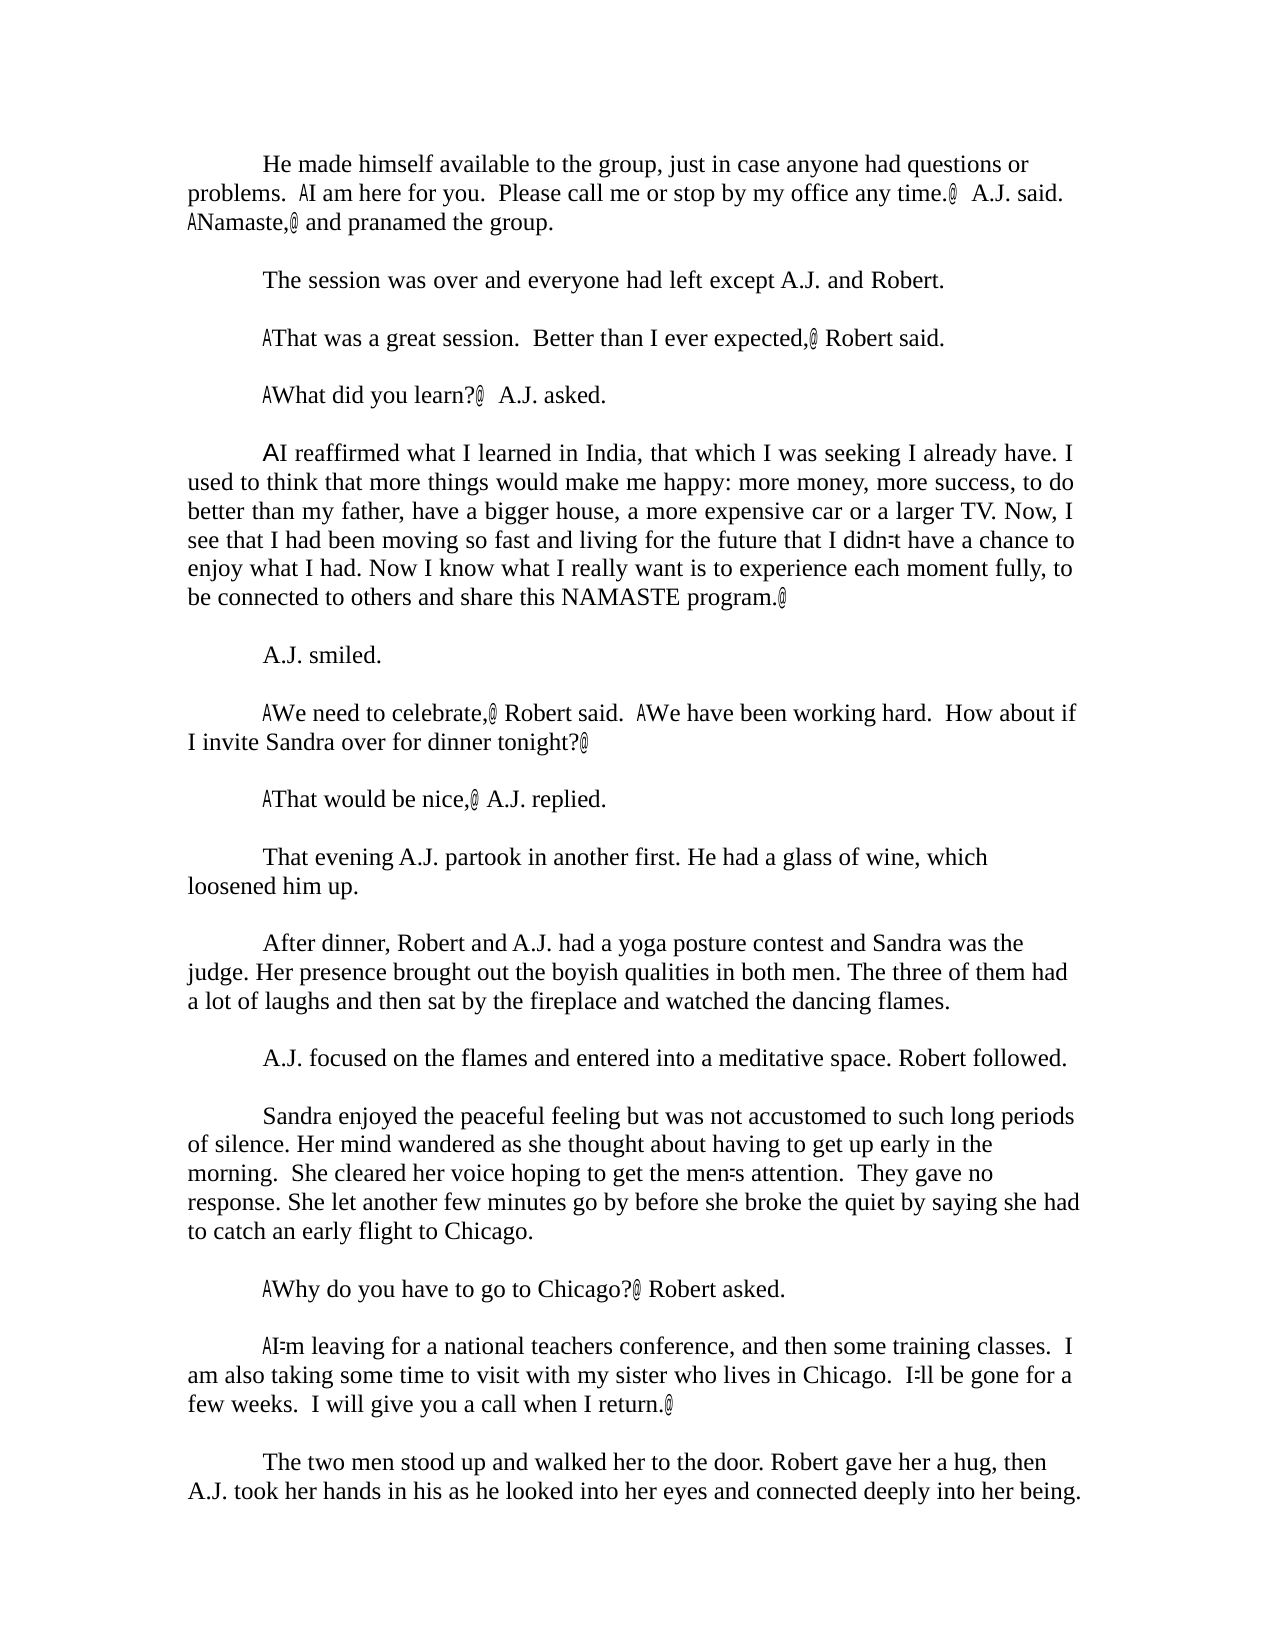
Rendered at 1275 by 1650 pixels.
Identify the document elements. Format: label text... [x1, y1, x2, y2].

text A.J. focused on the flames and entered into a meditative space. Robert followed. [262, 1043, 1100, 1072]
text That evening A.J. partook in another first. He had a glass of wine, which loosened him up. [187, 842, 1071, 899]
text The two men stood up and walked her to the door. Robert gave her a hug, then [262, 1447, 1100, 1476]
text A.J. took her hands in his as he looked into her eyes and connected deeply into her being. [187, 1476, 1100, 1504]
text AWe need to celebrate,@ Robert said. AWe have been working hard. How about if I invite Sandra over for dinner tonight?@ [187, 698, 1079, 755]
text After dinner, Robert and A.J. had a yoga posture contest and Sandra was the judge. Her presence brought out the boyish qualities in both men. The three of them had a lot of laughs and then sat by the fireplace and watched the dancing flames. [187, 928, 1073, 1014]
text Sandra enjoyed the peaceful feeling but was not accustomed to such long periods of silence. Her mind wandered as she thought about having to get up early in the morning. She cleared her voice hoping to get the men=s attention. They gave no response. She let another few minutes go by before she broke the quiet by saying she had to catch an early flight to Chicago. [187, 1101, 1084, 1245]
text AThat would be nice,@ A.J. replied. [262, 784, 1100, 813]
text AI=m leaving for a national teachers conference, and then some training classes. I am also taking some time to visit with my sister who lives in Chicago. I=ll be gone for a few weeks. I will give you a call when I return.@ [187, 1331, 1073, 1418]
text He made himself available to the group, just in case anyone had questions or problems. AI am here for you. Please call me or stop by my office any time.@ A.J. said. ANamaste,@ and pranamed the group. [187, 149, 1100, 236]
text A.J. smiled. [262, 640, 1100, 669]
text The session was over and everyone had left except A.J. and Robert. AThat was a great session. Better than I ever expected,@ Robert said. AWhat did you learn?@ A.J. asked. [262, 265, 945, 409]
text AWhy do you have to go to Chicago?@ Robert asked. [262, 1274, 1100, 1303]
text AI reaffirmed what I learned in India, that which I was seeking I already have. I used to think that more things would make me happy: more money, more success, to do better than my father, have a bigger house, a more expensive car or a larger TV. Now, I see that I had been moving so fast and living for the future that I didn=t have a chance to enjoy what I had. Now I know what I really want is to experience each moment fully, to be connected to others and share this NAMASTE program.@ [187, 438, 1075, 611]
